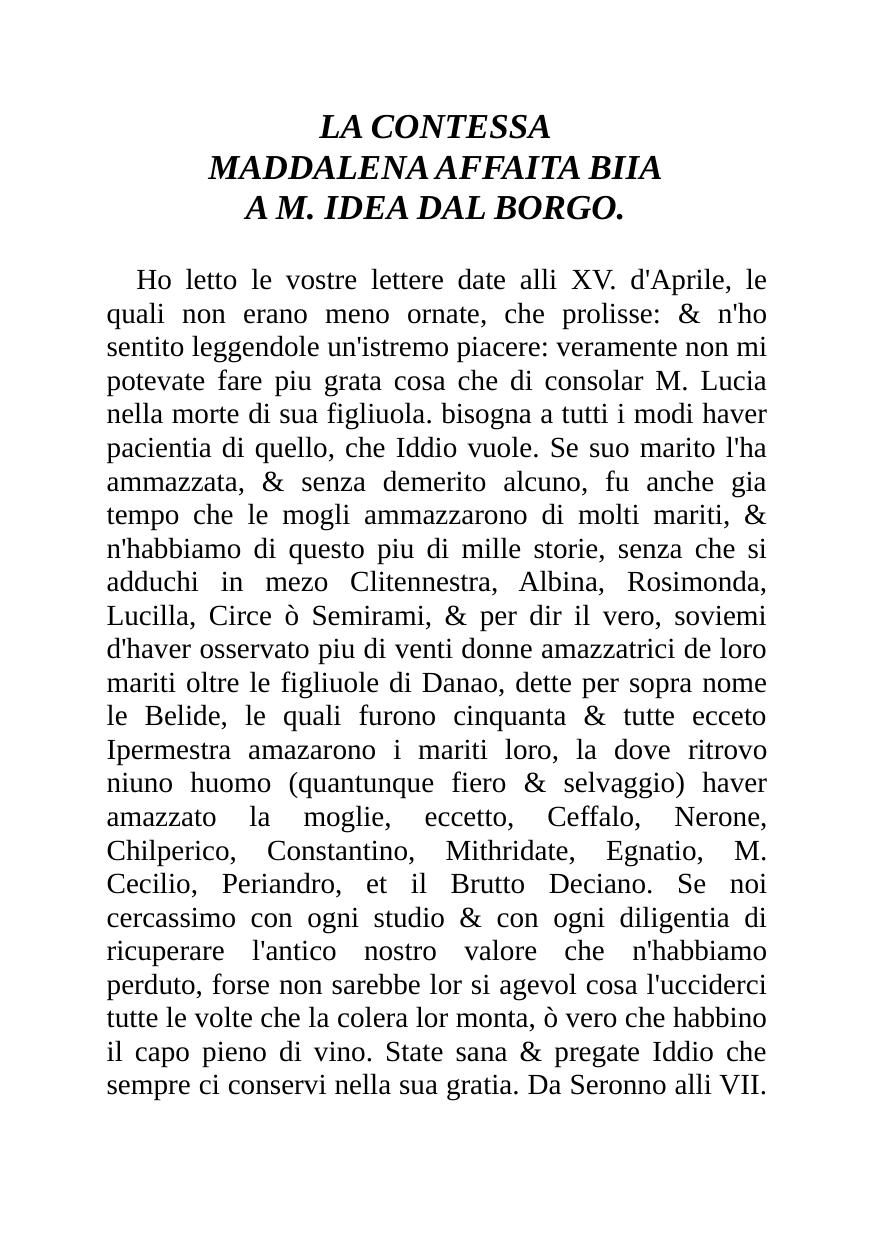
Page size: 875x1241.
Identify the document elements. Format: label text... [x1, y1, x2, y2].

subtitle LA CONTESSA MADDALENA AFFAITA BIIA A M. IDEA DAL BORGO. [106, 106, 768, 227]
text Ho letto le vostre lettere date alli XV. d'Aprile, le quali non erano meno ornate, che prolisse: & n'ho sentito leggendole un'istremo piacere: veramente non mi potevate fare piu grata cosa che di consolar M. Lucia nella morte di sua figliuola. bisogna a tutti i modi haver pacientia di quello, che Iddio vuole. Se suo marito l'ha ammazzata, & senza demerito alcuno, fu anche gia tempo che le mogli ammazzarono di molti mariti, & n'habbiamo di questo piu di mille storie, senza che si adduchi in mezo Clitennestra, Albina, Rosimonda, Lucilla, Circe ò Semirami, & per dir il vero, soviemi d'haver osservato piu di venti donne amazzatrici de loro mariti oltre le figliuole di Danao, dette per sopra nome le Belide, le quali furono cinquanta & tutte ecceto Ipermestra amazarono i mariti loro, la dove ritrovo niuno huomo (quantunque fiero & selvaggio) haver amazzato la moglie, eccetto, Ceffalo, Nerone, Chilperico, Constantino, Mithridate, Egnatio, M. Cecilio, Periandro, et il Brutto Deciano. Se noi cercassimo con ogni studio & con ogni diligentia di ricuperare l'antico nostro valore che n'habbiamo perduto, forse non sarebbe lor si agevol cosa l'ucciderci tutte le volte che la colera lor monta, ò vero che habbino il capo pieno di vino. State sana & pregate Iddio che sempre ci conservi nella sua gratia. Da Seronno alli VII. [106, 262, 768, 1101]
